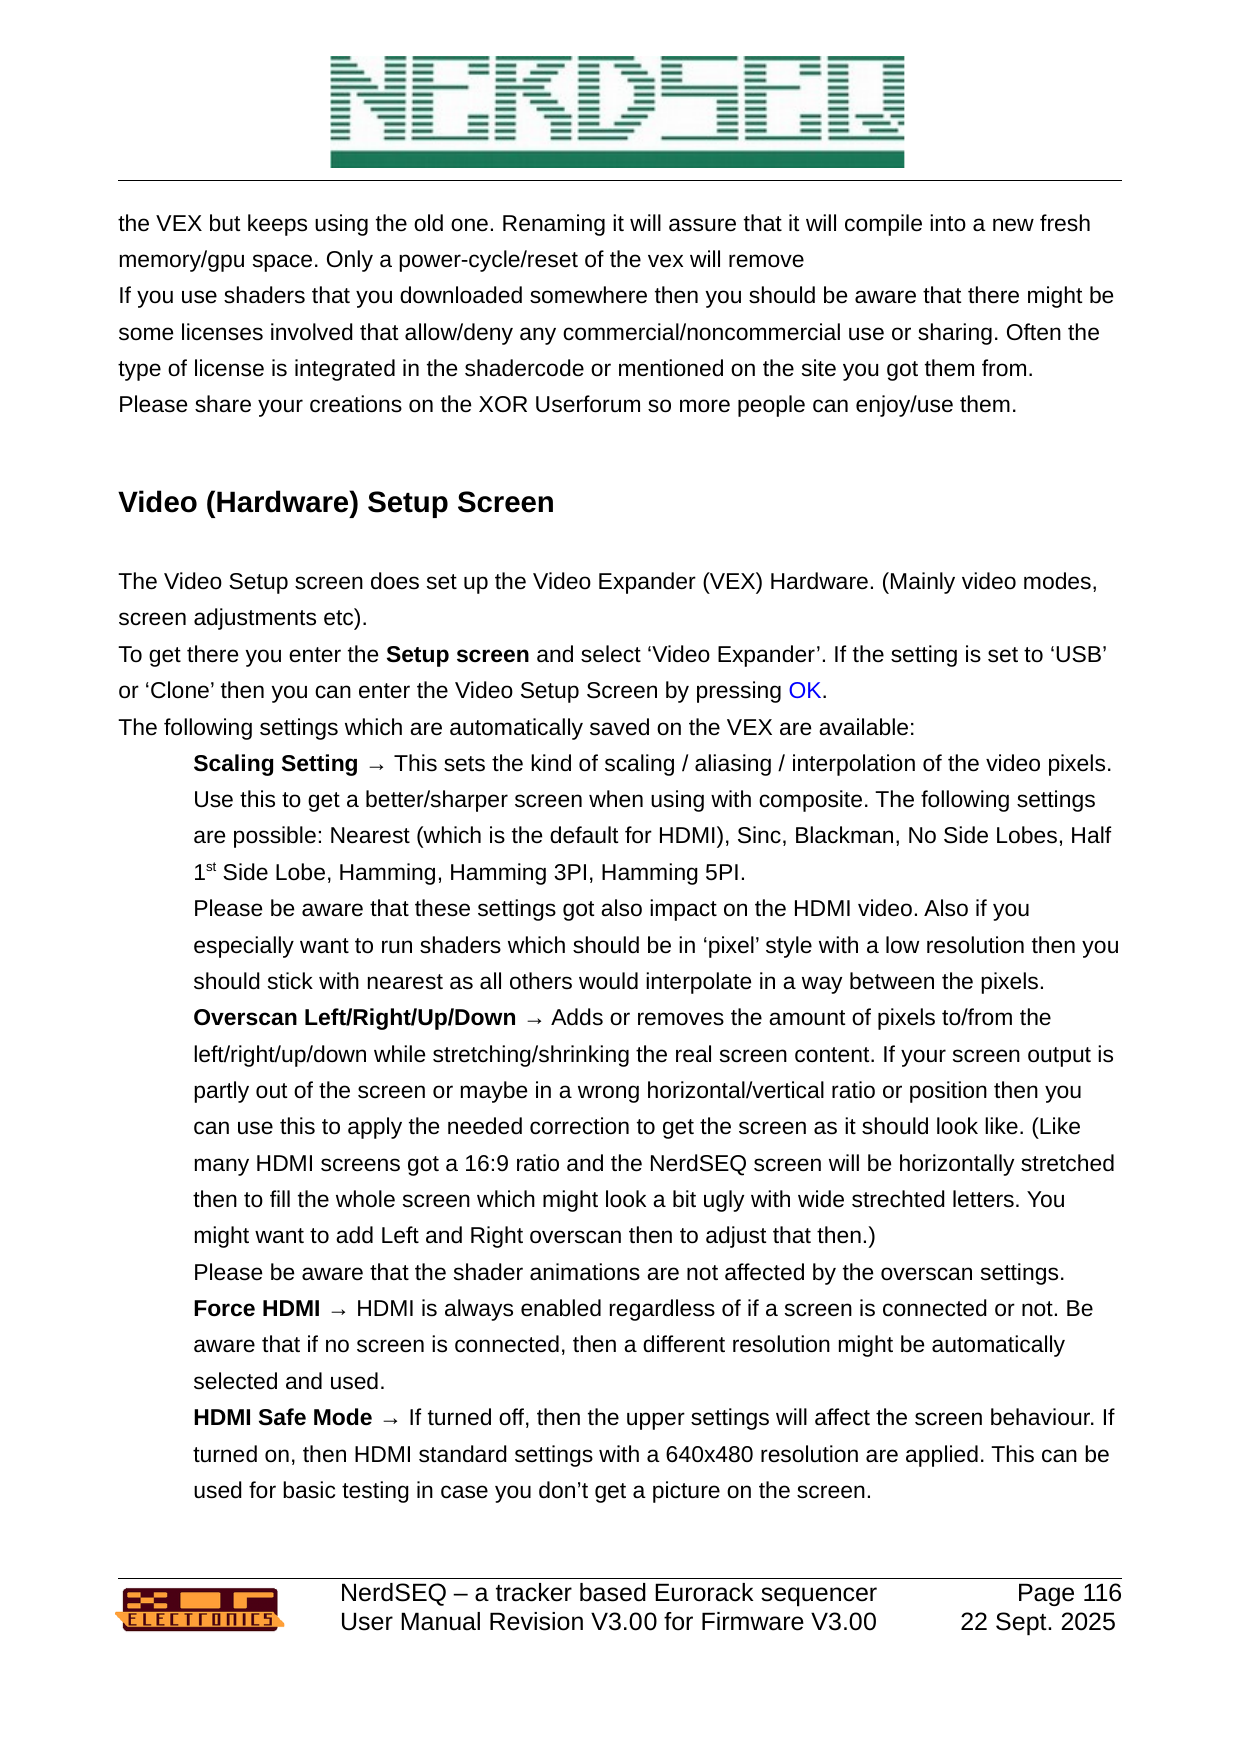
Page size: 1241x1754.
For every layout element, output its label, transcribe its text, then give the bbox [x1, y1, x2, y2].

text HDMI Safe Mode → If turned off, then the upper settings will affect the screen behaviour. If turned on, then HDMI standard settings with a 640x480 resolution are applied. This can be used for basic testing in case you don’t get a picture on the screen. [193, 1404, 1122, 1503]
text If you use shaders that you downloaded somewhere then you should be aware that there might be some licenses involved that allow/deny any commercial/noncommercial use or sharing. Often the type of license is integrated in the shadercode or mentioned on the site you got them from. [118, 282, 1122, 381]
text Overscan Left/Right/Up/Down → Adds or removes the amount of pixels to/from the left/right/up/down while stretching/shrinking the real screen content. If your screen output is partly out of the screen or maybe in a wrong horizontal/vertical ratio or position then you can use this to apply the needed correction to get the screen as it should look like. (Like many HDMI screens got a 16:9 ratio and the NerdSEQ screen will be horizontally stretched then to fill the whole screen which might look a bit ugly with wide strechted letters. You might want to add Left and Right overscan then to adjust that then.) [193, 1004, 1122, 1249]
text The Video Setup screen does set up the Video Expander (VEX) Hardware. (Mainly video modes, screen adjustments etc). [118, 568, 1122, 631]
picture [330, 56, 905, 168]
picture [115, 1584, 285, 1634]
text Please share your creations on the XOR Userforum so more people can enjoy/use them. [118, 391, 1122, 418]
subtitle Video (Hardware) Setup Screen [118, 485, 1122, 519]
text Scaling Setting → This sets the kind of scaling / aliasing / interpolation of the video pixels. Use this to get a better/sharper screen when using with composite. The following settings are possible: Nearest (which is the default for HDMI), Sinc, Blackman, No Side Lobes, Half 1st Side Lobe, Hamming, Hamming 3PI, Hamming 5PI. [193, 750, 1122, 885]
text Force HDMI → HDMI is always enabled regardless of if a screen is connected or not. Be aware that if no screen is connected, then a different resolution might be automatically selected and used. [193, 1295, 1122, 1394]
text The following settings which are automatically saved on the VEX are available: [118, 713, 1122, 740]
text the VEX but keeps using the old one. Renaming it will assure that it will compile into a new fresh memory/gpu space. Only a power-cycle/reset of the vex will remove [118, 209, 1122, 272]
text Please be aware that these settings got also impact on the HDMI video. Also if you especially want to run shaders which should be in ‘pixel’ style with a low resolution then you should stick with nearest as all others would interpolate in a way between the pixels. [193, 895, 1122, 994]
text To get there you enter the Setup screen and select ‘Video Expander’. If the setting is set to ‘USB’ or ‘Clone’ then you can enter the Video Setup Screen by pressing OK. [118, 641, 1122, 703]
text Please be aware that the shader animations are not affected by the overscan settings. [193, 1259, 1122, 1285]
